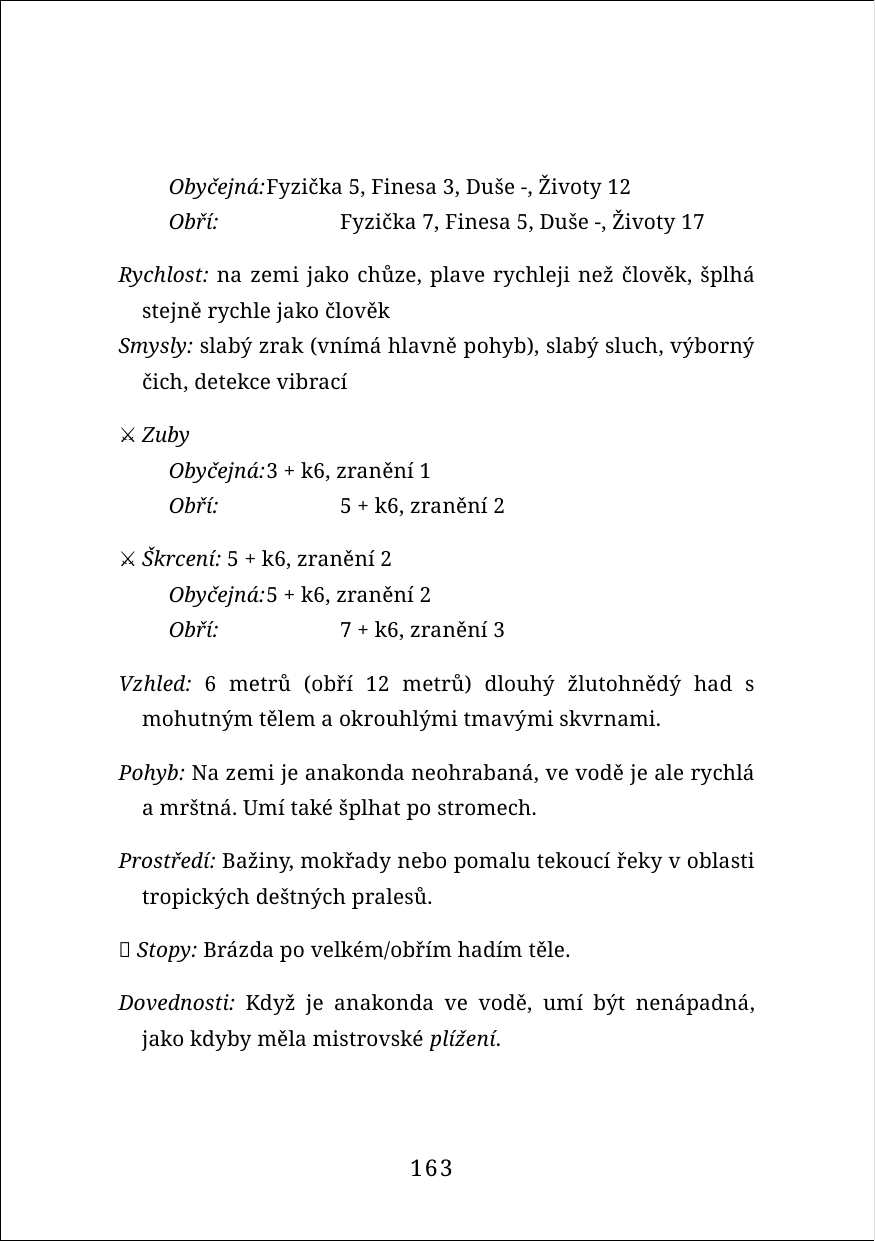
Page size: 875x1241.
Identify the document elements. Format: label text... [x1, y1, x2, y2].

text Smysly: slabý zrak (vnímá hlavně pohyb), slabý sluch, výborný čich, detekce vibrací [118, 332, 756, 396]
text ⚔ Zuby [118, 420, 756, 449]
text ⚔ Škrcení: 5 + k6, zranění 2 [118, 544, 756, 573]
text Vzhled: 6 metrů (obří 12 metrů) dlouhý žlutohnědý had s mohutným tělem a okrouhlými tmavými skvrnami. [118, 669, 756, 733]
text Obyčejná: 5 + k6, zranění 2 [168, 580, 756, 608]
text Obyčejná: 3 + k6, zranění 1 [168, 456, 756, 484]
text Dovednosti: Když je anakonda ve vodě, umí být nenápadná, jako kdyby měla mistrovské plížení. [118, 988, 756, 1052]
text 👣 Stopy: Brázda po velkém/obřím hadím těle. [118, 935, 756, 963]
text Prostředí: Bažiny, mokřady nebo pomalu tekoucí řeky v oblasti tropických deštných pralesů. [118, 846, 756, 910]
text Obyčejná: Fyzička 5, Finesa 3, Duše -, Životy 12 [168, 172, 756, 200]
text Obří: 5 + k6, zranění 2 [168, 491, 756, 520]
text Rychlost: na zemi jako chůze, plave rychleji než člověk, šplhá stejně rychle jako člověk [118, 261, 756, 324]
text Obří: Fyzička 7, Finesa 5, Duše -, Životy 17 [168, 207, 756, 236]
text Pohyb: Na zemi je anakonda neohrabaná, ve vodě je ale rychlá a mrštná. Umí také šplhat po stromech. [118, 758, 756, 822]
text Obří: 7 + k6, zranění 3 [168, 616, 756, 644]
